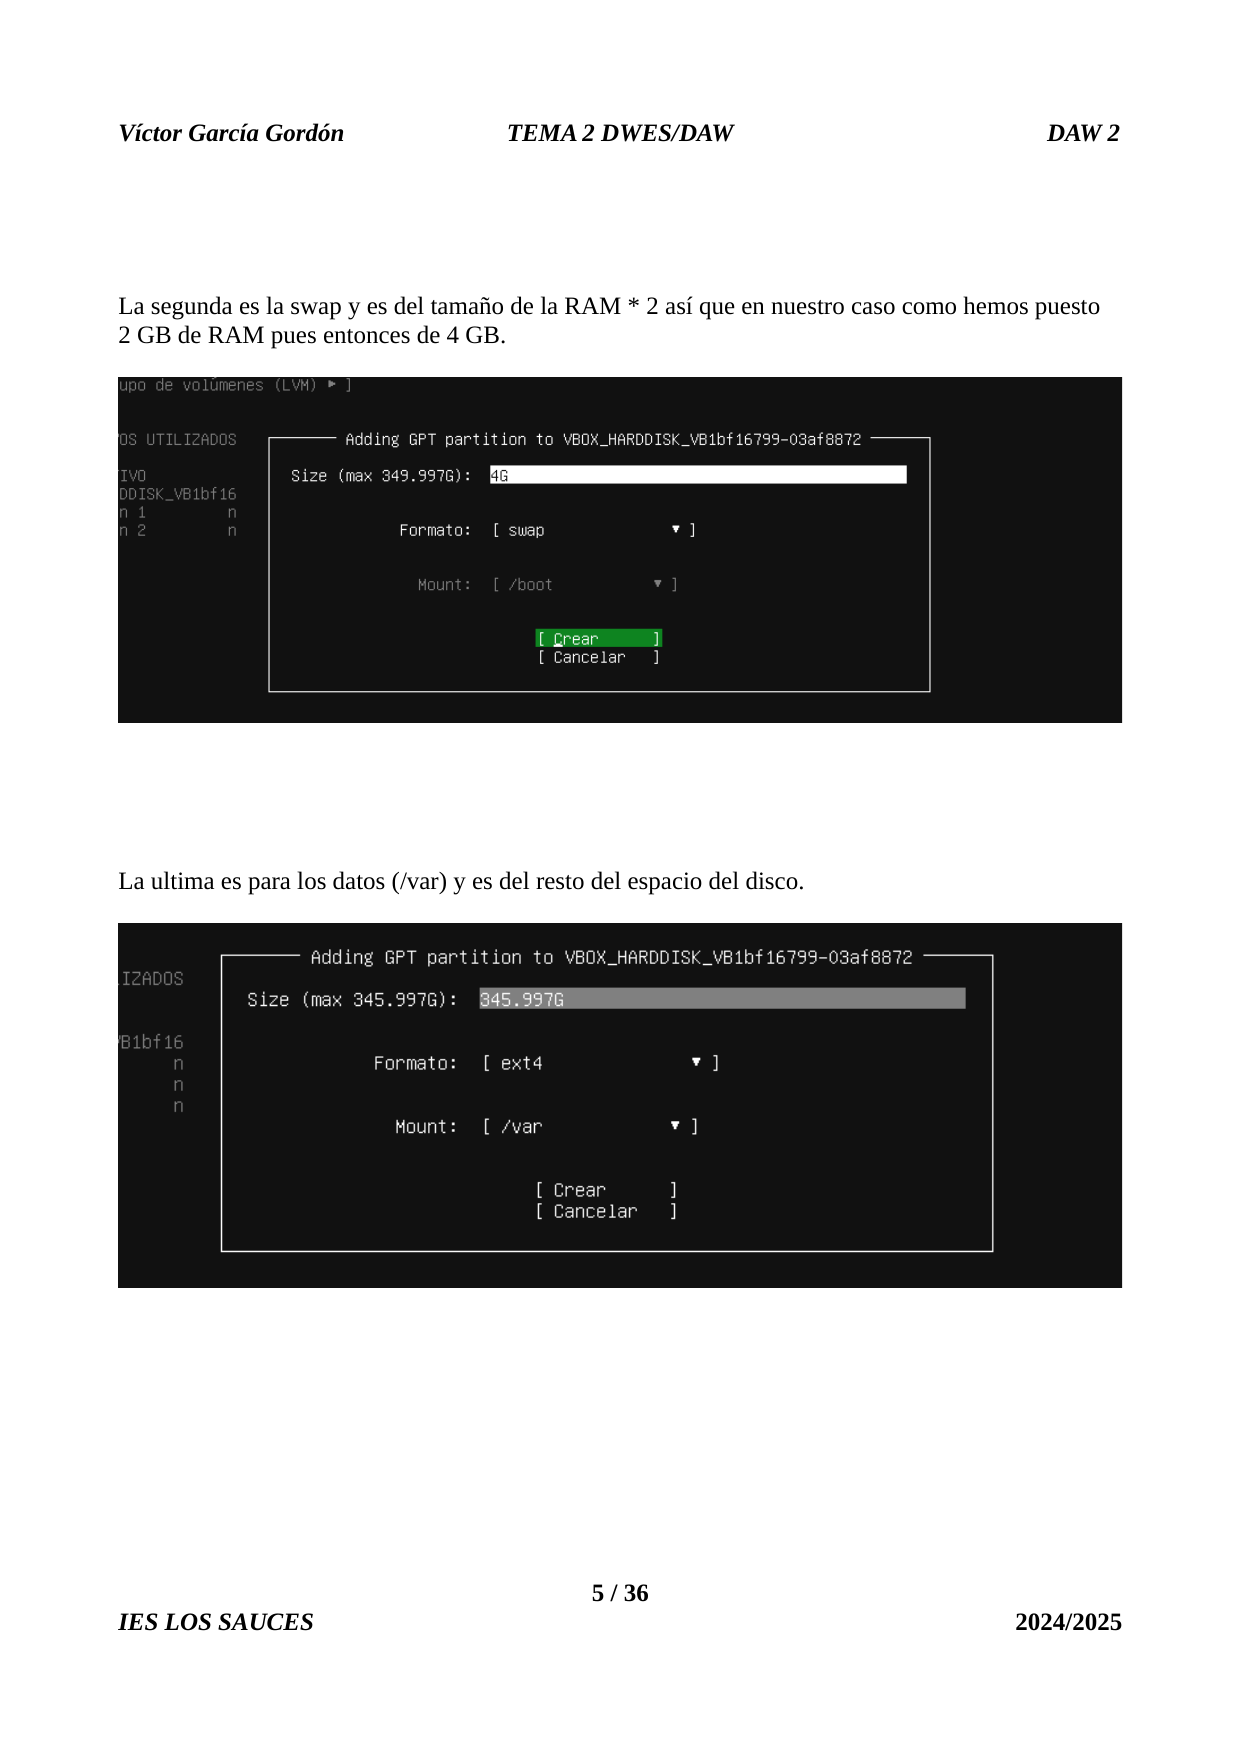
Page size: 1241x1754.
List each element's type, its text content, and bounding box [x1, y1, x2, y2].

text 2 GB de RAM pues entonces de 4 GB. [118, 320, 1122, 349]
text La segunda es la swap y es del tamaño de la RAM * 2 así que en nuestro caso como hemos puesto [118, 291, 1122, 320]
picture [118, 923, 1123, 1288]
picture [118, 377, 1123, 723]
text La ultima es para los datos (/var) y es del resto del espacio del disco. [118, 866, 1122, 895]
